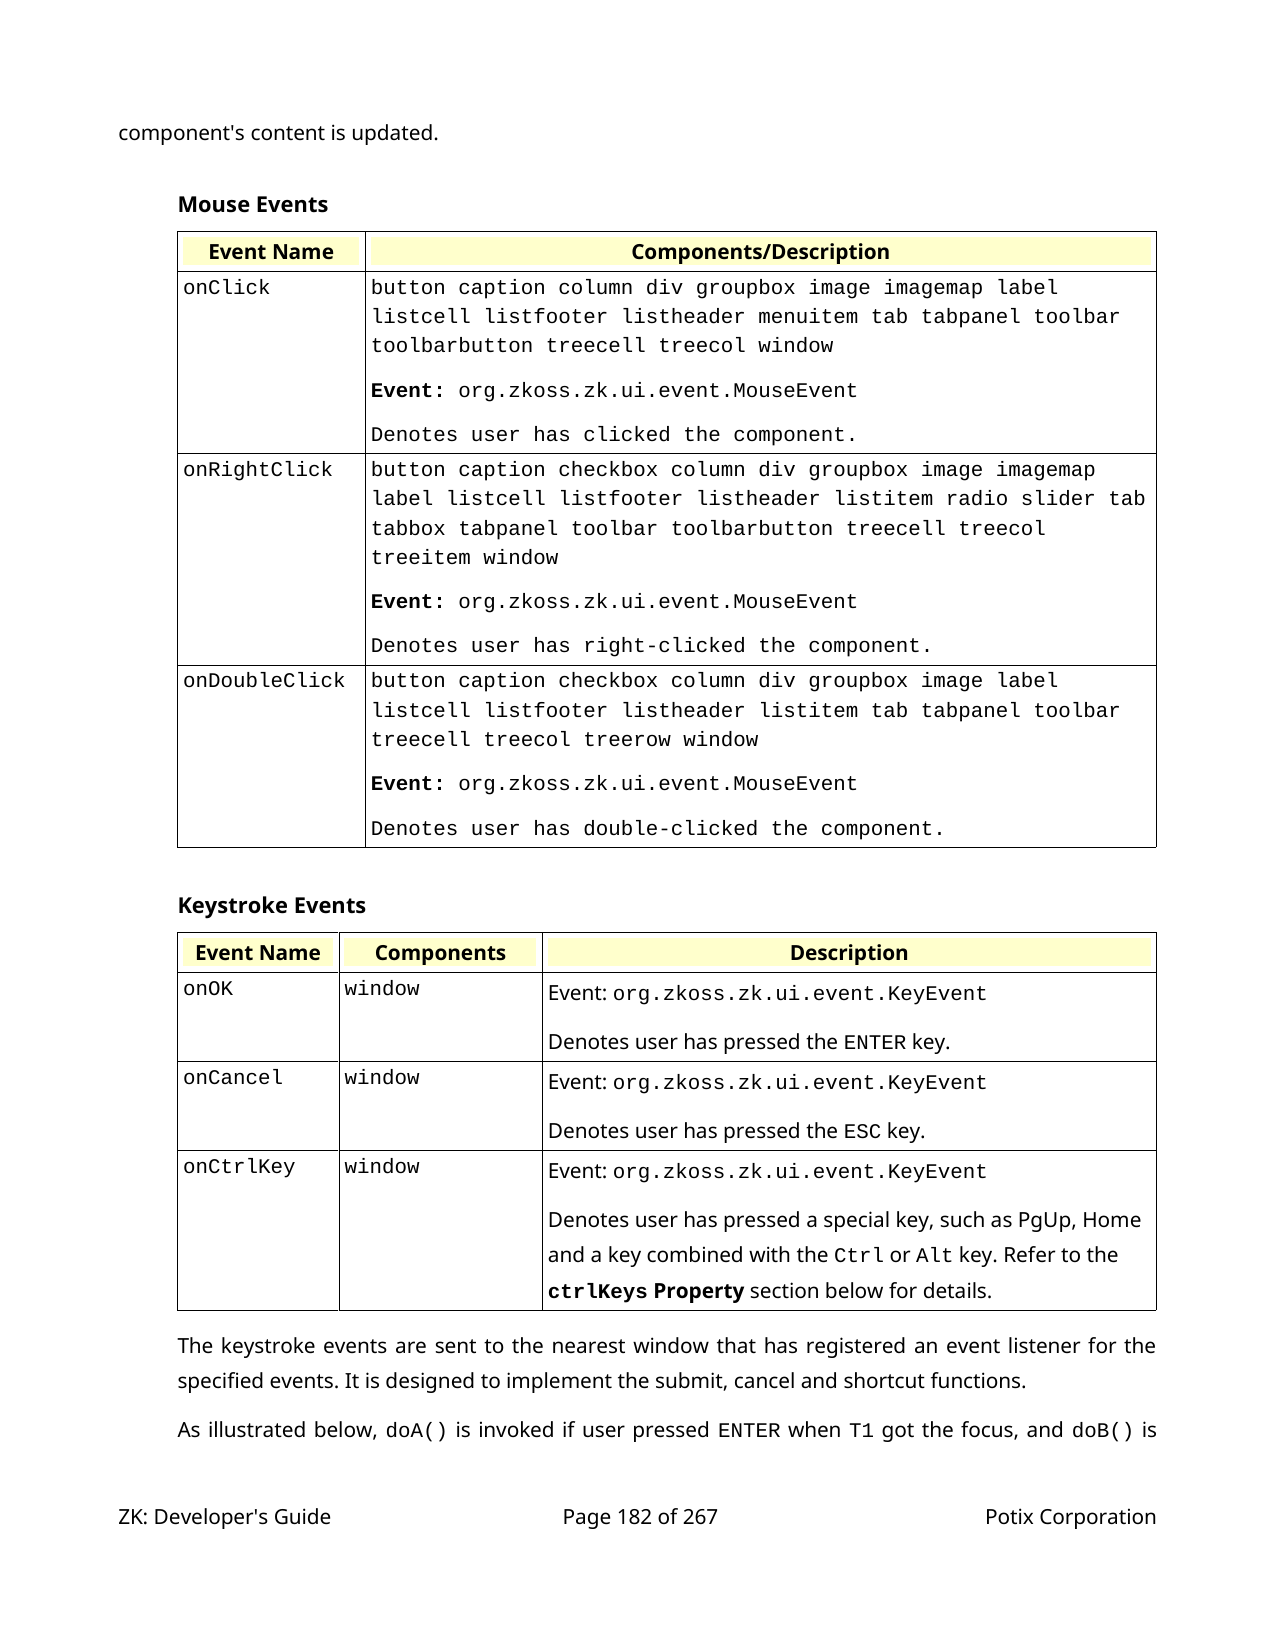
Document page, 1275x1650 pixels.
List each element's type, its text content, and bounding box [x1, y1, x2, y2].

table_header Description [543, 933, 1156, 972]
table_header Event Name [178, 232, 365, 271]
table_cell onCtrlKey [178, 1151, 338, 1310]
table_cell Event: org.zkoss.zk.ui.event.KeyEvent Denotes user has pressed a special key, such as PgUp, Home and a key combined with the Ctrl or Alt key. Refer to the ctrlKeys Property section below for details. [543, 1151, 1156, 1310]
table_header Components/Description [366, 232, 1156, 271]
subtitle Keystroke Events [177, 889, 1157, 919]
table_cell Event: org.zkoss.zk.ui.event.KeyEvent Denotes user has pressed the ENTER key. [543, 973, 1156, 1061]
table_header Components [340, 933, 542, 972]
table_cell button caption column div groupbox image imagemap label listcell listfooter listheader menuitem tab tabpanel toolbar toolbarbutton treecell treecol window Event: org.zkoss.zk.ui.event.MouseEvent Denotes user has clicked the component. [366, 272, 1156, 453]
table_cell window [340, 1062, 542, 1150]
table_cell onRightClick [178, 454, 365, 665]
table_header Event Name [178, 933, 338, 972]
table_cell onCancel [178, 1062, 338, 1150]
table_cell window [340, 1151, 542, 1310]
table_cell Event: org.zkoss.zk.ui.event.KeyEvent Denotes user has pressed the ESC key. [543, 1062, 1156, 1150]
text As illustrated below, doA() is invoked if user pressed ENTER when T1 got the focus, and doB() is [177, 1415, 1157, 1444]
table_cell onDoubleClick [178, 666, 365, 847]
table_cell button caption checkbox column div groupbox image imagemap label listcell listfooter listheader listitem radio slider tab tabbox tabpanel toolbar toolbarbutton treecell treecol treeitem window Event: org.zkoss.zk.ui.event.MouseEvent Denotes user has right-clicked the component. [366, 454, 1156, 665]
text component's content is updated. [118, 118, 1157, 146]
subtitle Mouse Events [177, 189, 1157, 219]
table_cell button caption checkbox column div groupbox image label listcell listfooter listheader listitem tab tabpanel toolbar treecell treecol treerow window Event: org.zkoss.zk.ui.event.MouseEvent Denotes user has double-clicked the component. [366, 666, 1156, 847]
table_cell onClick [178, 272, 365, 453]
table_cell onOK [178, 973, 338, 1061]
table_cell window [340, 973, 542, 1061]
text The keystroke events are sent to the nearest window that has registered an event listener for the specified events. It is designed to implement the submit, cancel and shortcut functions. [177, 1331, 1157, 1394]
